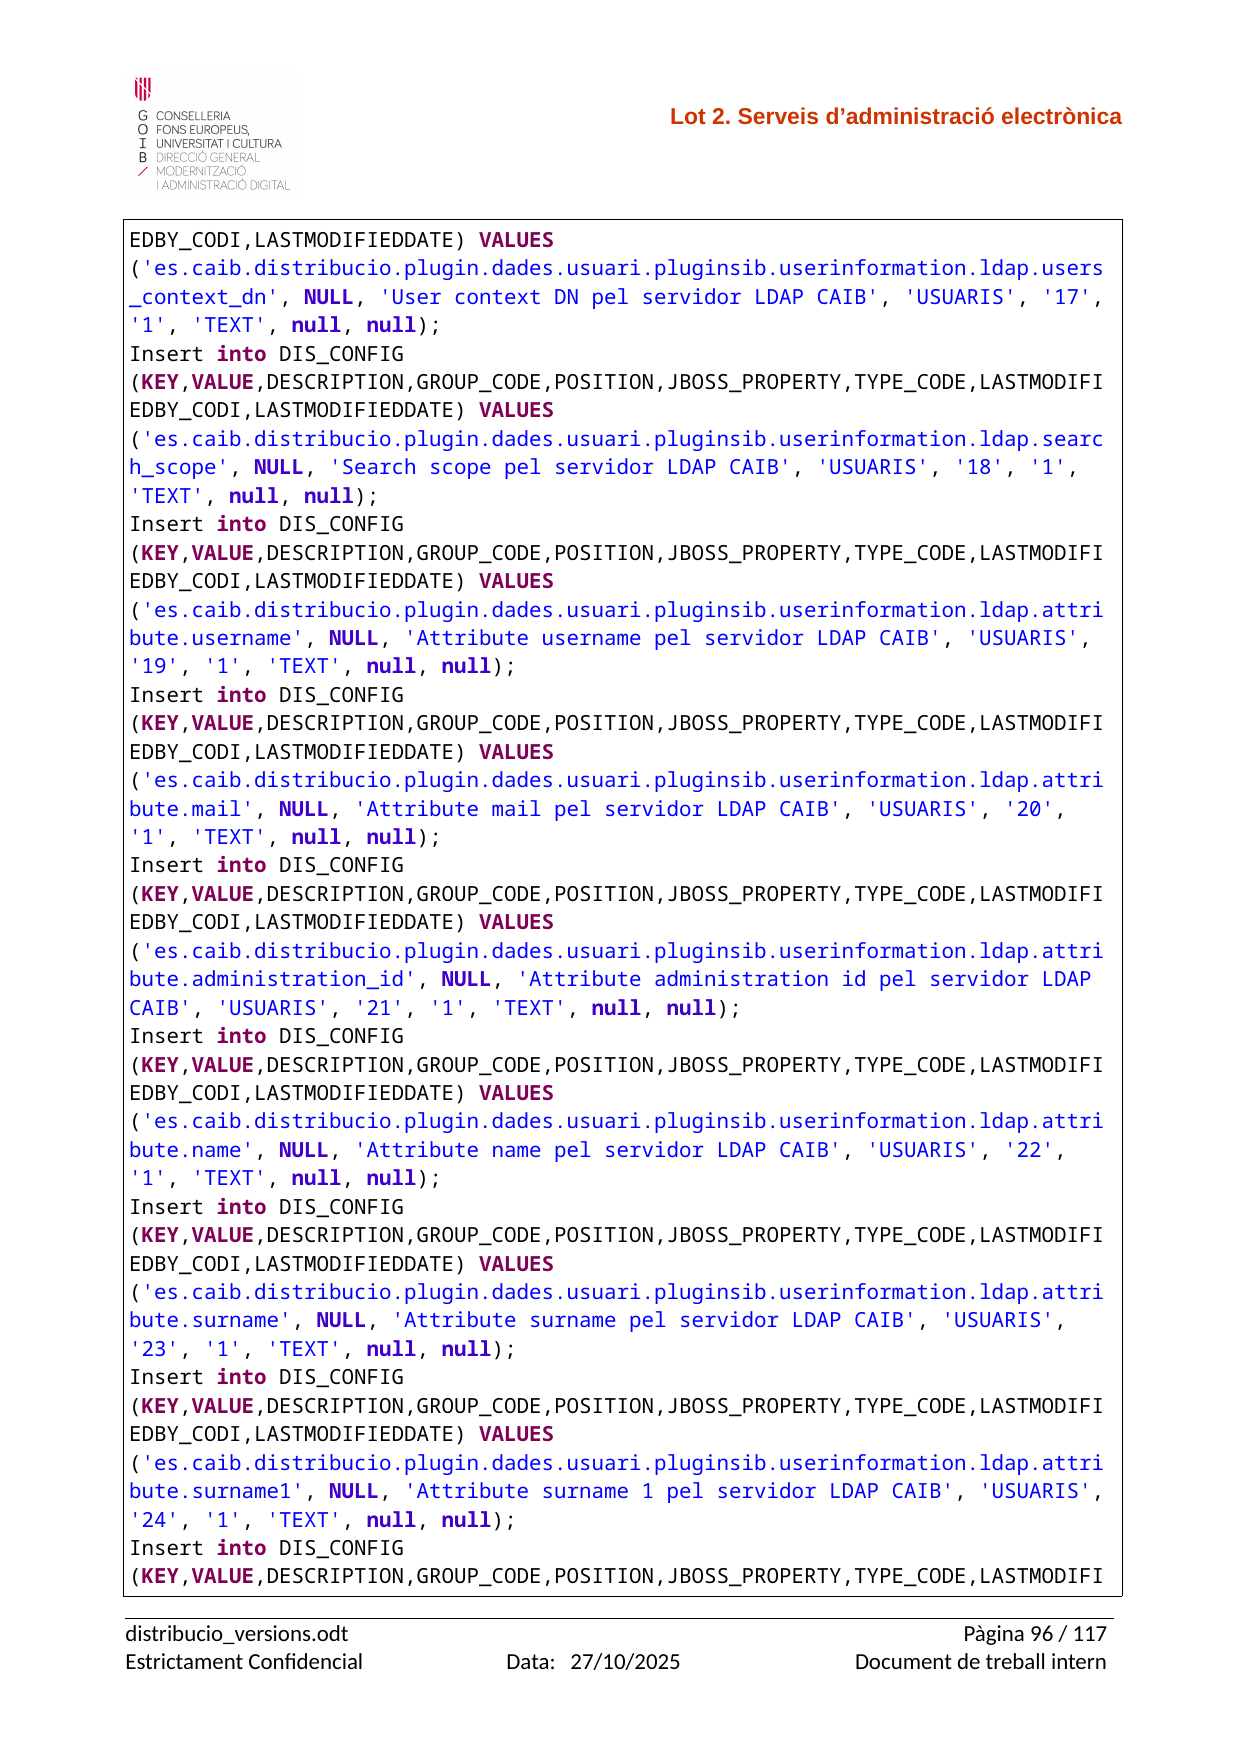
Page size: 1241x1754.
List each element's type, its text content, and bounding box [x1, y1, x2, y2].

table_header EDBY_CODI,LASTMODIFIEDDATE) VALUES ('es.caib.distribucio.plugin.dades.usuari.pluginsib.userinformation.ldap.users_context_dn', NULL, 'User context DN pel servidor LDAP CAIB', 'USUARIS', '17', '1', 'TEXT', null, null); Insert into DIS_CONFIG (KEY,VALUE,DESCRIPTION,GROUP_CODE,POSITION,JBOSS_PROPERTY,TYPE_CODE,LASTMODIFIEDBY_CODI,LASTMODIFIEDDATE) VALUES ('es.caib.distribucio.plugin.dades.usuari.pluginsib.userinformation.ldap.search_scope', NULL, 'Search scope pel servidor LDAP CAIB', 'USUARIS', '18', '1', 'TEXT', null, null); Insert into DIS_CONFIG (KEY,VALUE,DESCRIPTION,GROUP_CODE,POSITION,JBOSS_PROPERTY,TYPE_CODE,LASTMODIFIEDBY_CODI,LASTMODIFIEDDATE) VALUES ('es.caib.distribucio.plugin.dades.usuari.pluginsib.userinformation.ldap.attribute.username', NULL, 'Attribute username pel servidor LDAP CAIB', 'USUARIS', '19', '1', 'TEXT', null, null); Insert into DIS_CONFIG (KEY,VALUE,DESCRIPTION,GROUP_CODE,POSITION,JBOSS_PROPERTY,TYPE_CODE,LASTMODIFIEDBY_CODI,LASTMODIFIEDDATE) VALUES ('es.caib.distribucio.plugin.dades.usuari.pluginsib.userinformation.ldap.attribute.mail', NULL, 'Attribute mail pel servidor LDAP CAIB', 'USUARIS', '20', '1', 'TEXT', null, null); Insert into DIS_CONFIG (KEY,VALUE,DESCRIPTION,GROUP_CODE,POSITION,JBOSS_PROPERTY,TYPE_CODE,LASTMODIFIEDBY_CODI,LASTMODIFIEDDATE) VALUES ('es.caib.distribucio.plugin.dades.usuari.pluginsib.userinformation.ldap.attribute.administration_id', NULL, 'Attribute administration id pel servidor LDAP CAIB', 'USUARIS', '21', '1', 'TEXT', null, null); Insert into DIS_CONFIG (KEY,VALUE,DESCRIPTION,GROUP_CODE,POSITION,JBOSS_PROPERTY,TYPE_CODE,LASTMODIFIEDBY_CODI,LASTMODIFIEDDATE) VALUES ('es.caib.distribucio.plugin.dades.usuari.pluginsib.userinformation.ldap.attribute.name', NULL, 'Attribute name pel servidor LDAP CAIB', 'USUARIS', '22', '1', 'TEXT', null, null); Insert into DIS_CONFIG (KEY,VALUE,DESCRIPTION,GROUP_CODE,POSITION,JBOSS_PROPERTY,TYPE_CODE,LASTMODIFIEDBY_CODI,LASTMODIFIEDDATE) VALUES ('es.caib.distribucio.plugin.dades.usuari.pluginsib.userinformation.ldap.attribute.surname', NULL, 'Attribute surname pel servidor LDAP CAIB', 'USUARIS', '23', '1', 'TEXT', null, null); Insert into DIS_CONFIG (KEY,VALUE,DESCRIPTION,GROUP_CODE,POSITION,JBOSS_PROPERTY,TYPE_CODE,LASTMODIFIEDBY_CODI,LASTMODIFIEDDATE) VALUES ('es.caib.distribucio.plugin.dades.usuari.pluginsib.userinformation.ldap.attribute.surname1', NULL, 'Attribute surname 1 pel servidor LDAP CAIB', 'USUARIS', '24', '1', 'TEXT', null, null); Insert into DIS_CONFIG (KEY,VALUE,DESCRIPTION,GROUP_CODE,POSITION,JBOSS_PROPERTY,TYPE_CODE,LASTMODIFI [124, 220, 1122, 1596]
picture [126, 70, 299, 197]
